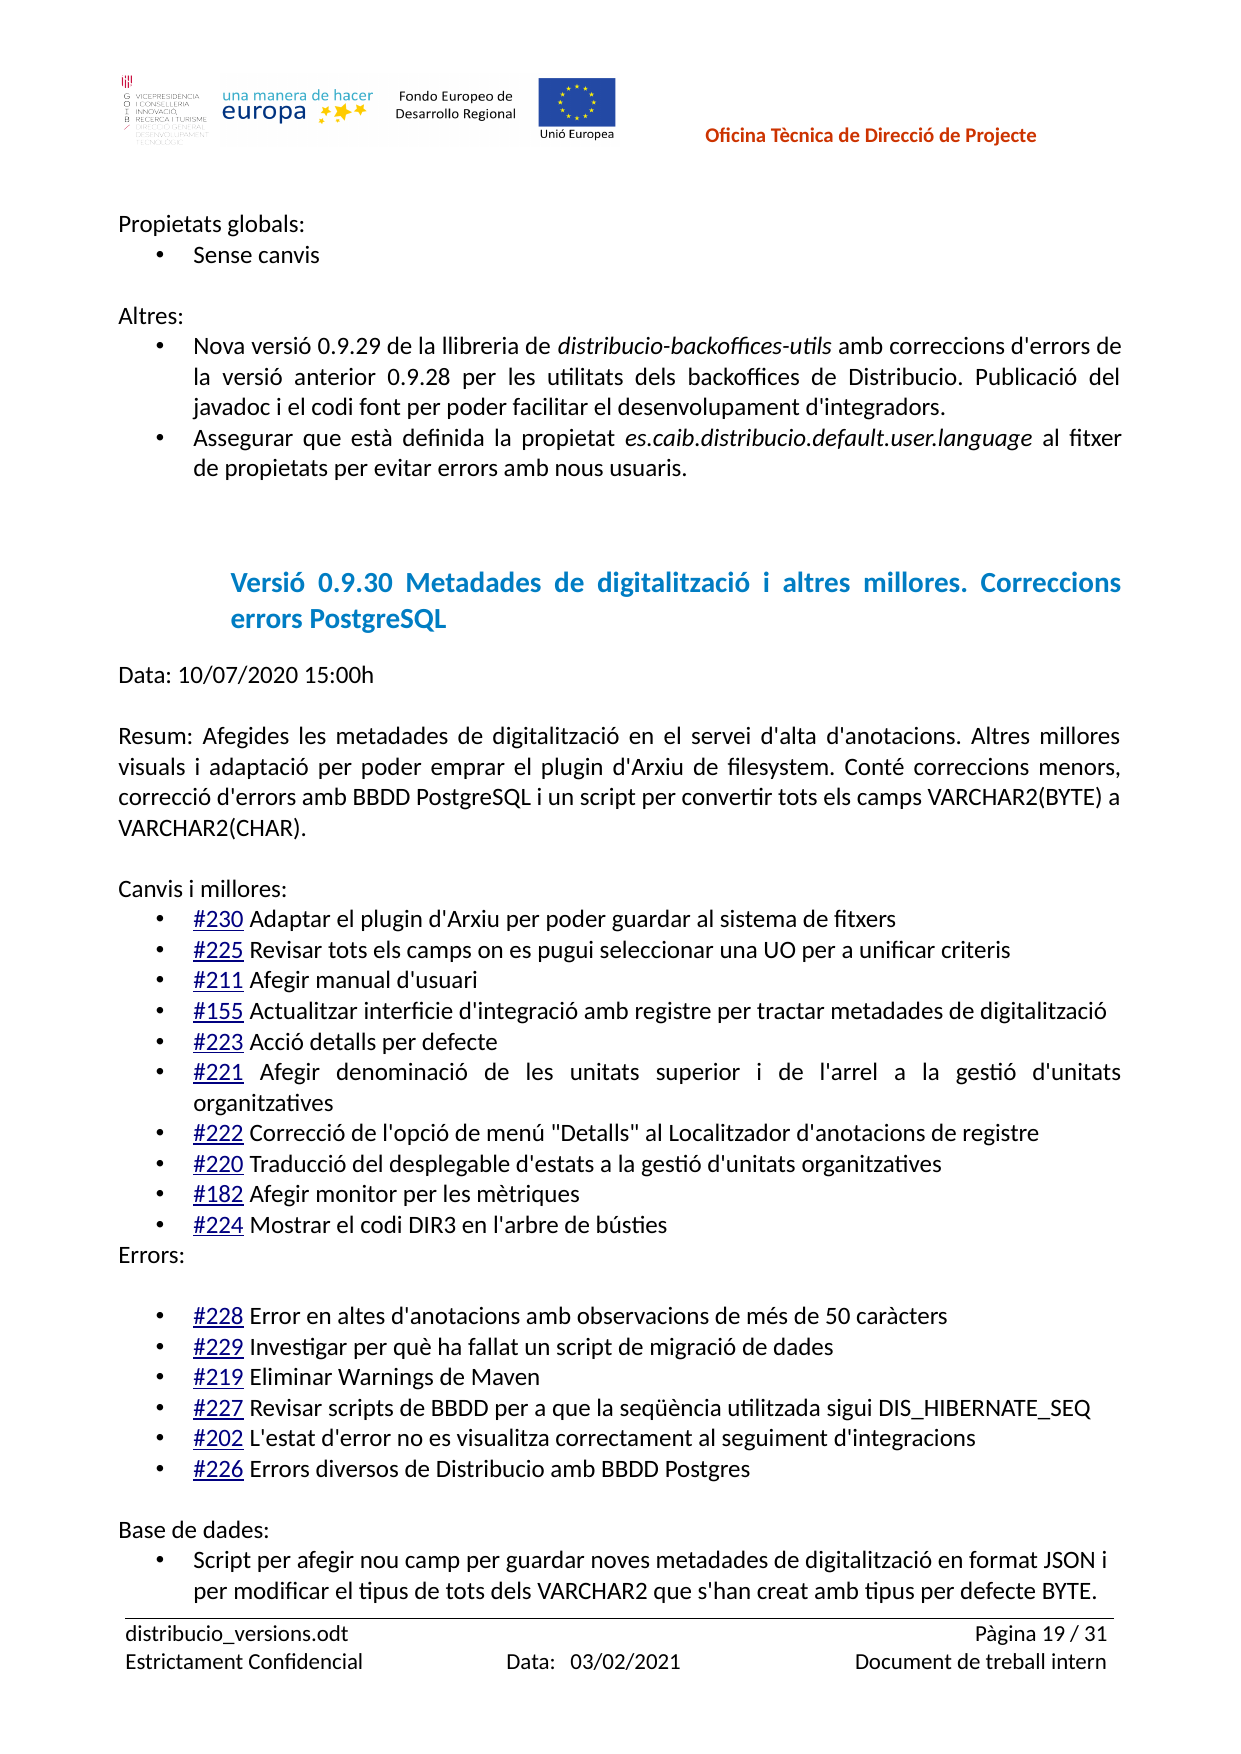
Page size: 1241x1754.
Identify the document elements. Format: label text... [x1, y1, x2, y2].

list #221 Afegir denominació de les unitats superior i de l'arrel a la gestió d'unitats organitzatives [156, 1056, 1122, 1117]
list #225 Revisar tots els camps on es pugui seleccionar una UO per a unificar criteris [156, 934, 1122, 965]
list Nova versió 0.9.29 de la llibreria de distribucio-backoffices-utils amb correccions d'errors de la versió anterior 0.9.28 per les utilitats dels backoffices de Distribucio. Publicació del javadoc i el codi font per poder facilitar el desenvolupament d'integradors. [156, 330, 1122, 422]
list #230 Adaptar el plugin d'Arxiu per poder guardar al sistema de fitxers [156, 904, 1122, 934]
list #182 Afegir monitor per les mètriques [156, 1178, 1122, 1209]
list Script per afegir nou camp per guardar noves metadades de digitalització en format JSON i per modificar el tipus de tots dels VARCHAR2 que s'han creat amb tipus per defecte BYTE. [156, 1544, 1122, 1606]
text Canvis i millores: [118, 873, 1122, 904]
list #202 L'estat d'error no es visualitza correctament al seguiment d'integracions [156, 1422, 1122, 1453]
list Sense canvis [156, 239, 1122, 269]
list #226 Errors diversos de Distribucio amb BBDD Postgres [156, 1453, 1122, 1483]
list #219 Eliminar Warnings de Maven [156, 1361, 1122, 1392]
list #228 Error en altes d'anotacions amb observacions de més de 50 caràcters [156, 1300, 1122, 1331]
text Data: 10/07/2020 15:00h [118, 659, 1122, 690]
list Assegurar que està definida la propietat es.caib.distribucio.default.user.language al fitxer de propietats per evitar errors amb nous usuaris. [156, 422, 1122, 483]
list #224 Mostrar el codi DIR3 en l'arbre de bústies [156, 1209, 1122, 1239]
picture [219, 73, 621, 147]
list #223 Acció detalls per defecte [156, 1026, 1122, 1056]
list #211 Afegir manual d'usuari [156, 965, 1122, 995]
text Propietats globals: [118, 208, 1122, 239]
picture [118, 73, 213, 147]
text Base de dades: [118, 1514, 1122, 1544]
list #220 Traducció del desplegable d'estats a la gestió d'unitats organitzatives [156, 1148, 1122, 1178]
subtitle Versió 0.9.30 Metadades de digitalització i altres millores. Correccions errors PostgreSQL [153, 564, 1122, 636]
list #229 Investigar per què ha fallat un script de migració de dades [156, 1331, 1122, 1361]
list #222 Correcció de l'opció de menú "Detalls" al Localitzador d'anotacions de registre [156, 1117, 1122, 1148]
list #155 Actualitzar interficie d'integració amb registre per tractar metadades de digitalització [156, 995, 1122, 1026]
text Errors: [118, 1239, 1122, 1270]
text Altres: [118, 300, 1122, 330]
text Resum: Afegides les metadades de digitalització en el servei d'alta d'anotacions. Altres millores visuals i adaptació per poder emprar el plugin d'Arxiu de filesystem. Conté correccions menors, correcció d'errors amb BBDD PostgreSQL i un script per convertir tots els camps VARCHAR2(BYTE) a VARCHAR2(CHAR). [118, 721, 1122, 843]
list #227 Revisar scripts de BBDD per a que la seqüència utilitzada sigui DIS_HIBERNATE_SEQ [156, 1392, 1122, 1422]
